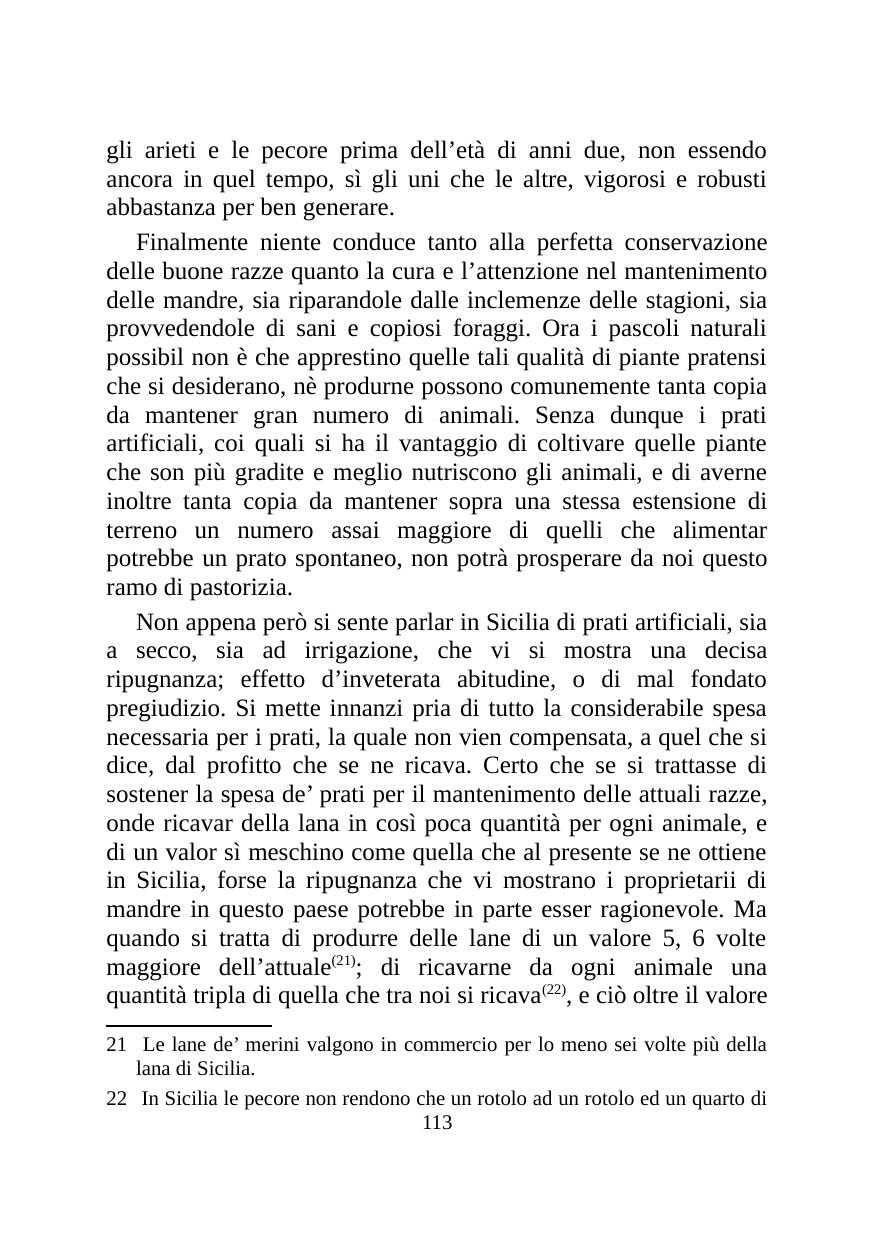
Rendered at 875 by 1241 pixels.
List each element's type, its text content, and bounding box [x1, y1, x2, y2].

text Le lane de’ merini valgono in commercio per lo meno sei volte più della lana di Sicilia. [106, 1032, 768, 1080]
text Non appena però si sente parlar in Sicilia di prati artificiali, sia a secco, sia ad irrigazione, che vi si mostra una decisa ripugnanza; effetto d’inveterata abitudine, o di mal fondato pregiudizio. Si mette innanzi pria di tutto la considerabile spesa necessaria per i prati, la quale non vien compensata, a quel che si dice, dal profitto che se ne ricava. Certo che se si trattasse di sostener la spesa de’ prati per il mantenimento delle attuali razze, onde ricavar della lana in così poca quantità per ogni animale, e di un valor sì meschino come quella che al presente se ne ottiene in Sicilia, forse la ripugnanza che vi mostrano i proprietarii di mandre in questo paese potrebbe in parte esser ragionevole. Ma quando si tratta di produrre delle lane di un valore 5, 6 volte maggiore dell’attuale(); di ricavarne da ogni animale una quantità tripla di quella che tra noi si ricava(), e ciò oltre il valore [106, 607, 768, 1009]
text gli arieti e le pecore prima dell’età di anni due, non essendo ancora in quel tempo, sì gli uni che le altre, vigorosi e robusti abbastanza per ben generare. [106, 135, 768, 221]
text Finalmente niente conduce tanto alla perfetta conservazione delle buone razze quanto la cura e l’attenzione nel mantenimento delle mandre, sia riparandole dalle inclemenze delle stagioni, sia provvedendole di sani e copiosi foraggi. Ora i pascoli naturali possibil non è che apprestino quelle tali qualità di piante pratensi che si desiderano, nè produrne possono comunemente tanta copia da mantener gran numero di animali. Senza dunque i prati artificiali, coi quali si ha il vantaggio di coltivare quelle piante che son più gradite e meglio nutriscono gli animali, e di averne inoltre tanta copia da mantener sopra una stessa estensione di terreno un numero assai maggiore di quelli che alimentar potrebbe un prato spontaneo, non potrà prosperare da noi questo ramo di pastorizia. [106, 227, 768, 601]
text In Sicilia le pecore non rendono che un rotolo ad un rotolo ed un quarto di [106, 1086, 768, 1110]
